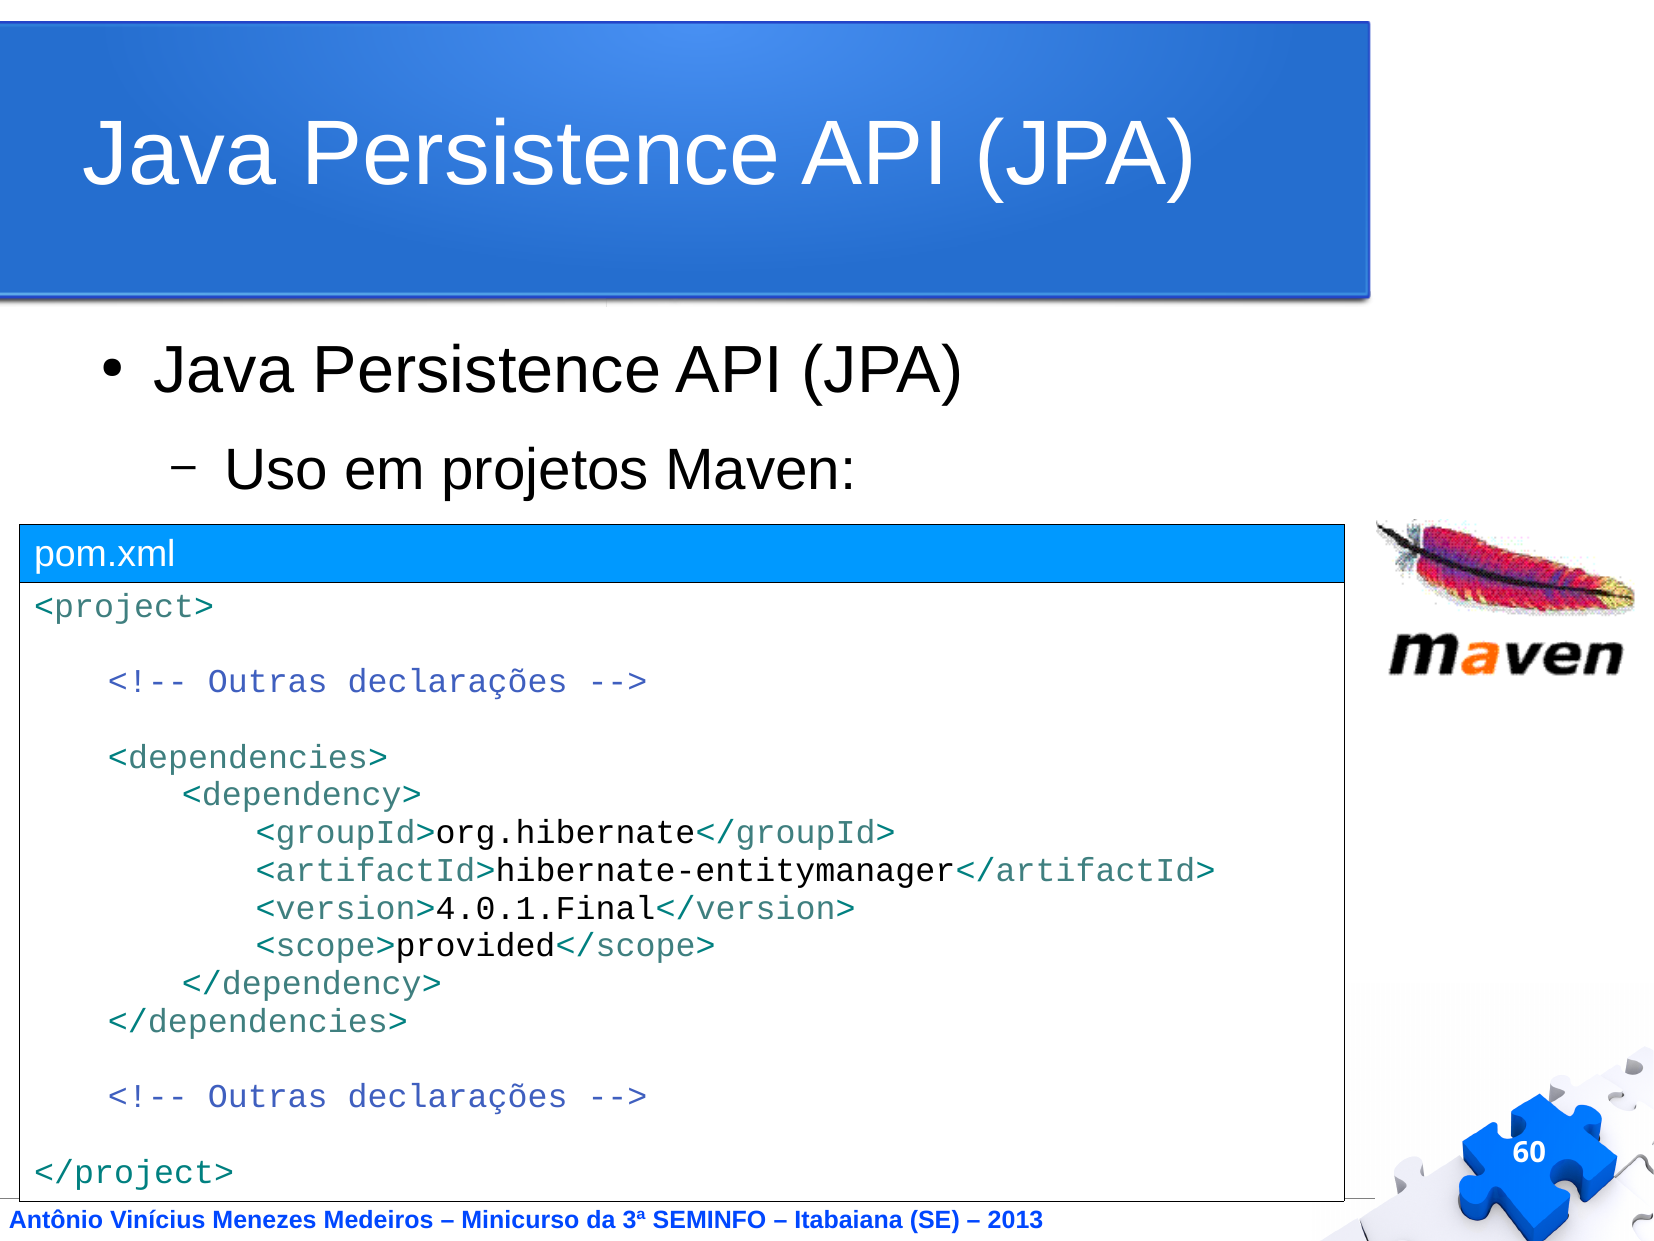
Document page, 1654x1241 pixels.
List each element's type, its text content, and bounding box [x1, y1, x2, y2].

title Java Persistence API (JPA) [82, 49, 1323, 257]
table_cell <project> <!-- Outras declarações --> <dependencies> <dependency> <groupId>org.hibernate</groupId> <artifactId>hibernate-entitymanager</artifactId> <version>4.0.1.Final</version> <scope>provided</scope> </dependency> </dependencies> <!-- Outras declarações --> </project> [20, 583, 1344, 1201]
picture [0, 21, 1375, 307]
picture [1376, 519, 1643, 697]
picture [1311, 983, 1654, 1241]
table_header pom.xml [20, 525, 1344, 582]
list Java Persistence API (JPA) Uso em projetos Maven: [82, 332, 1356, 1182]
